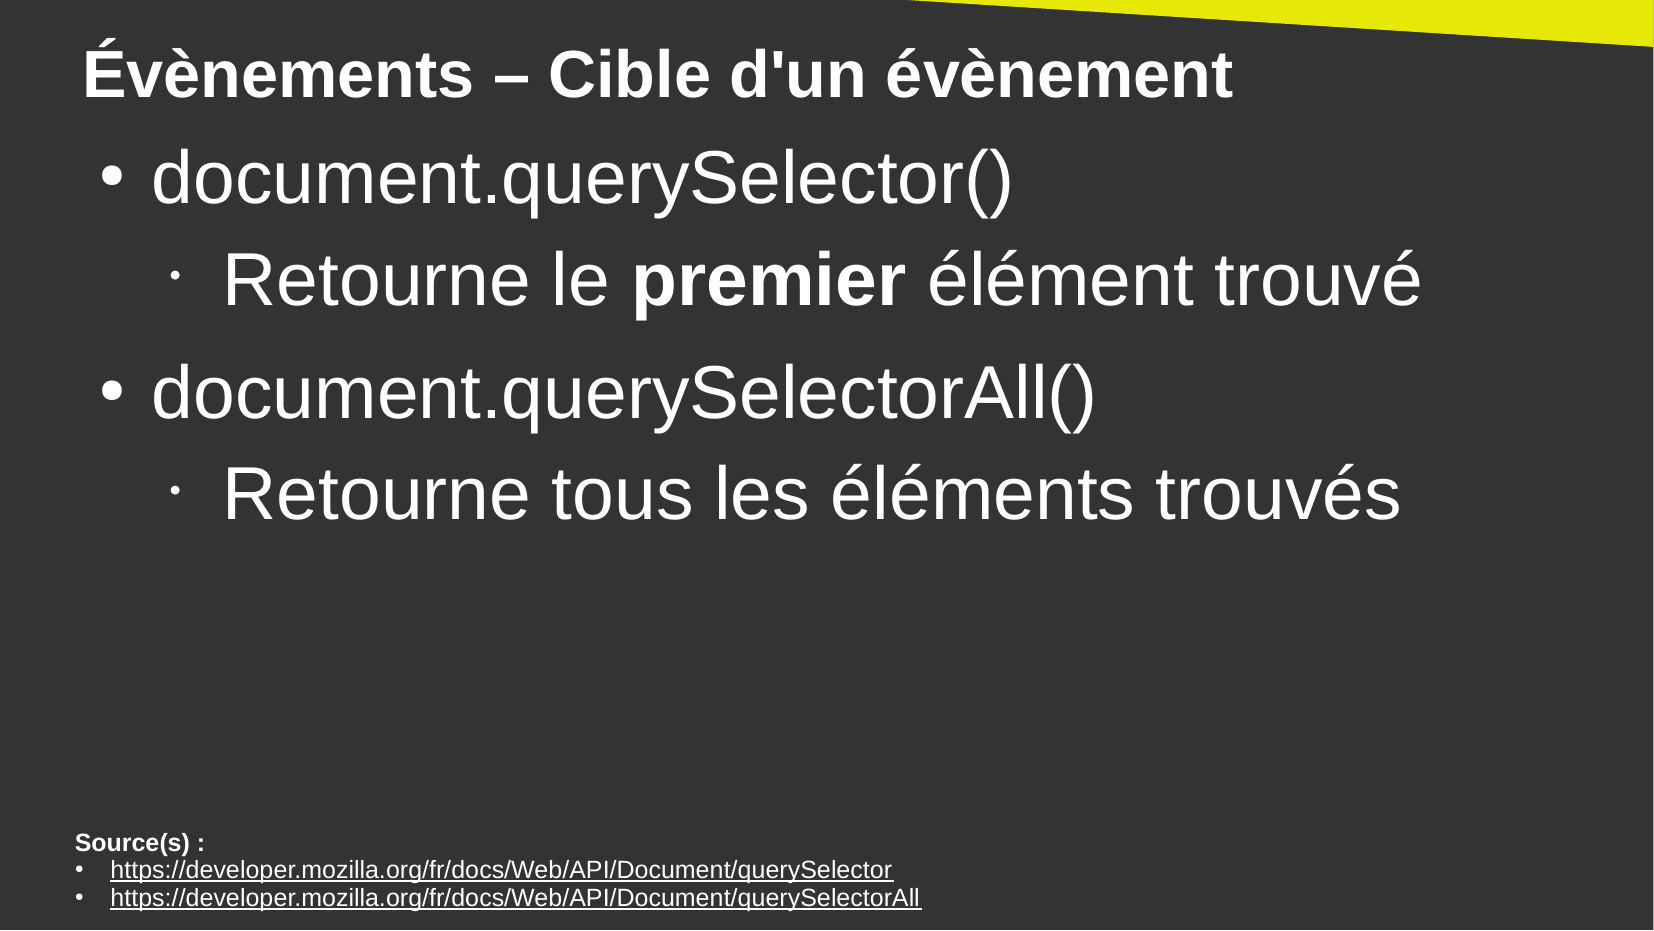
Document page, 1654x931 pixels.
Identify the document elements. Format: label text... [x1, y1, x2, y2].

list document.querySelector() Retourne le premier élément trouvé document.querySelectorAll() Retourne tous les éléments trouvés [80, 135, 1620, 709]
text_box Source(s) : https://developer.mozilla.org/fr/docs/Web/API/Document/querySelector https://developer.mozilla.org/fr/docs/Web/API/Document/querySelectorAll [60, 820, 1583, 920]
title Évènements – Cible d'un évènement [82, 37, 1571, 114]
text_box [907, 0, 1654, 47]
